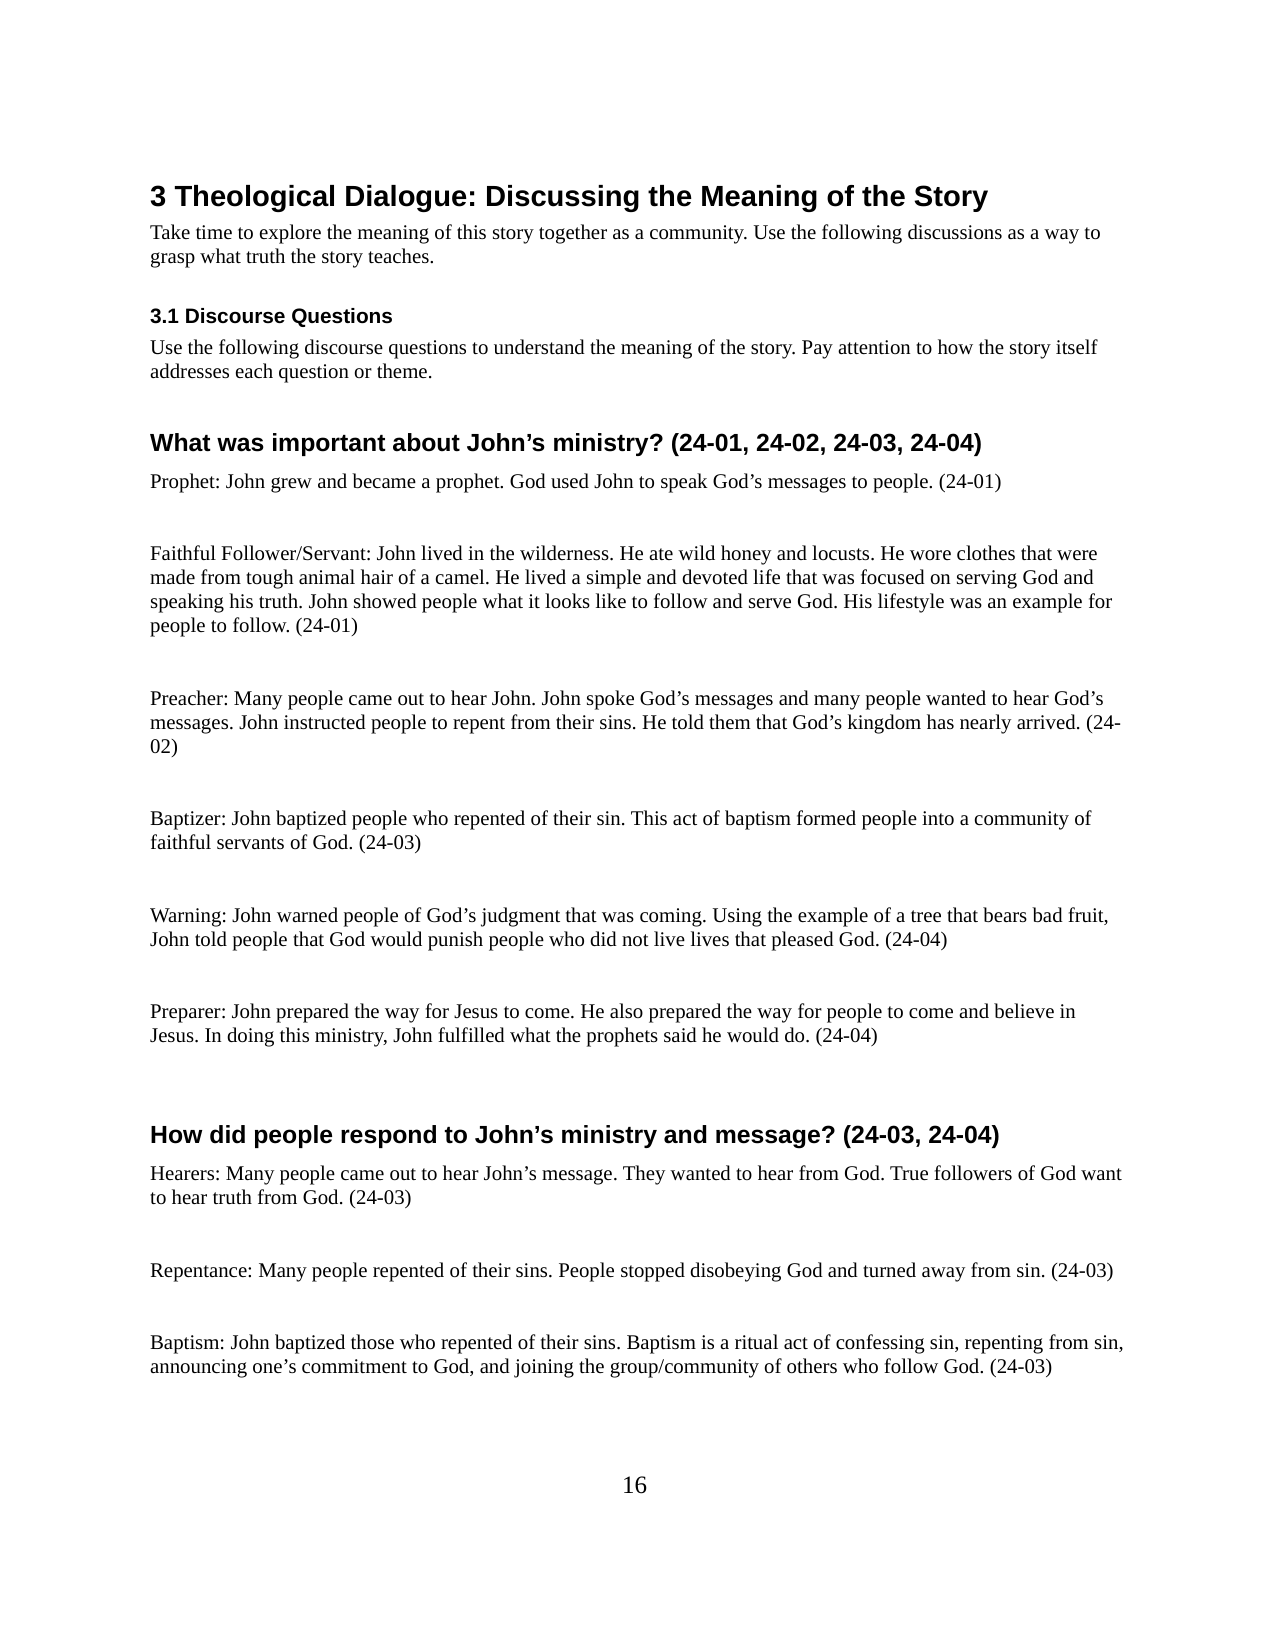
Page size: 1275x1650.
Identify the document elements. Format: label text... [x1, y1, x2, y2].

text Use the following discourse questions to understand the meaning of the story. Pay attention to how the story itself addresses each question or theme. [150, 335, 1125, 383]
text Preparer: John prepared the way for Jesus to come. He also prepared the way for people to come and believe in Jesus. In doing this ministry, John fulfilled what the prophets said he would do. (24-04) [150, 999, 1125, 1047]
text Repentance: Many people repented of their sins. People stopped disobeying God and turned away from sin. (24-03) [150, 1258, 1125, 1282]
text Prophet: John grew and became a prophet. God used John to speak God’s messages to people. (24-01) [150, 469, 1125, 493]
subtitle 3 Theological Dialogue: Discussing the Meaning of the Story [150, 179, 1125, 212]
text Take time to explore the meaning of this story together as a community. Use the following discussions as a way to grasp what truth the story teaches. [150, 220, 1125, 268]
text Faithful Follower/Servant: John lived in the wilderness. He ate wild honey and locusts. He wore clothes that were made from tough animal hair of a camel. He lived a simple and devoted life that was focused on serving God and speaking his truth. John showed people what it looks like to follow and serve God. His lifestyle was an example for people to follow. (24-01) [150, 541, 1125, 637]
text Preacher: Many people came out to hear John. John spoke God’s messages and many people wanted to hear God’s messages. John instructed people to repent from their sins. He told them that God’s kingdom has nearly arrived. (24-02) [150, 686, 1125, 758]
subtitle What was important about John’s ministry? (24-01, 24-02, 24-03, 24-04) [150, 428, 1125, 456]
text Warning: John warned people of God’s judgment that was coming. Using the example of a tree that bears bad fruit, John told people that God would punish people who did not live lives that pleased God. (24-04) [150, 902, 1125, 951]
text Hearers: Many people came out to hear John’s message. They wanted to hear from God. True followers of God want to hear truth from God. (24-03) [150, 1161, 1125, 1209]
text Baptism: John baptized those who repented of their sins. Baptism is a ritual act of confessing sin, repenting from sin, announcing one’s commitment to God, and joining the group/community of others who follow God. (24-03) [150, 1330, 1125, 1378]
text Baptizer: John baptized people who repented of their sin. This act of baptism formed people into a community of faithful servants of God. (24-03) [150, 806, 1125, 854]
subtitle How did people respond to John’s ministry and message? (24-03, 24-04) [150, 1120, 1125, 1149]
subtitle 3.1 Discourse Questions [150, 304, 1125, 328]
